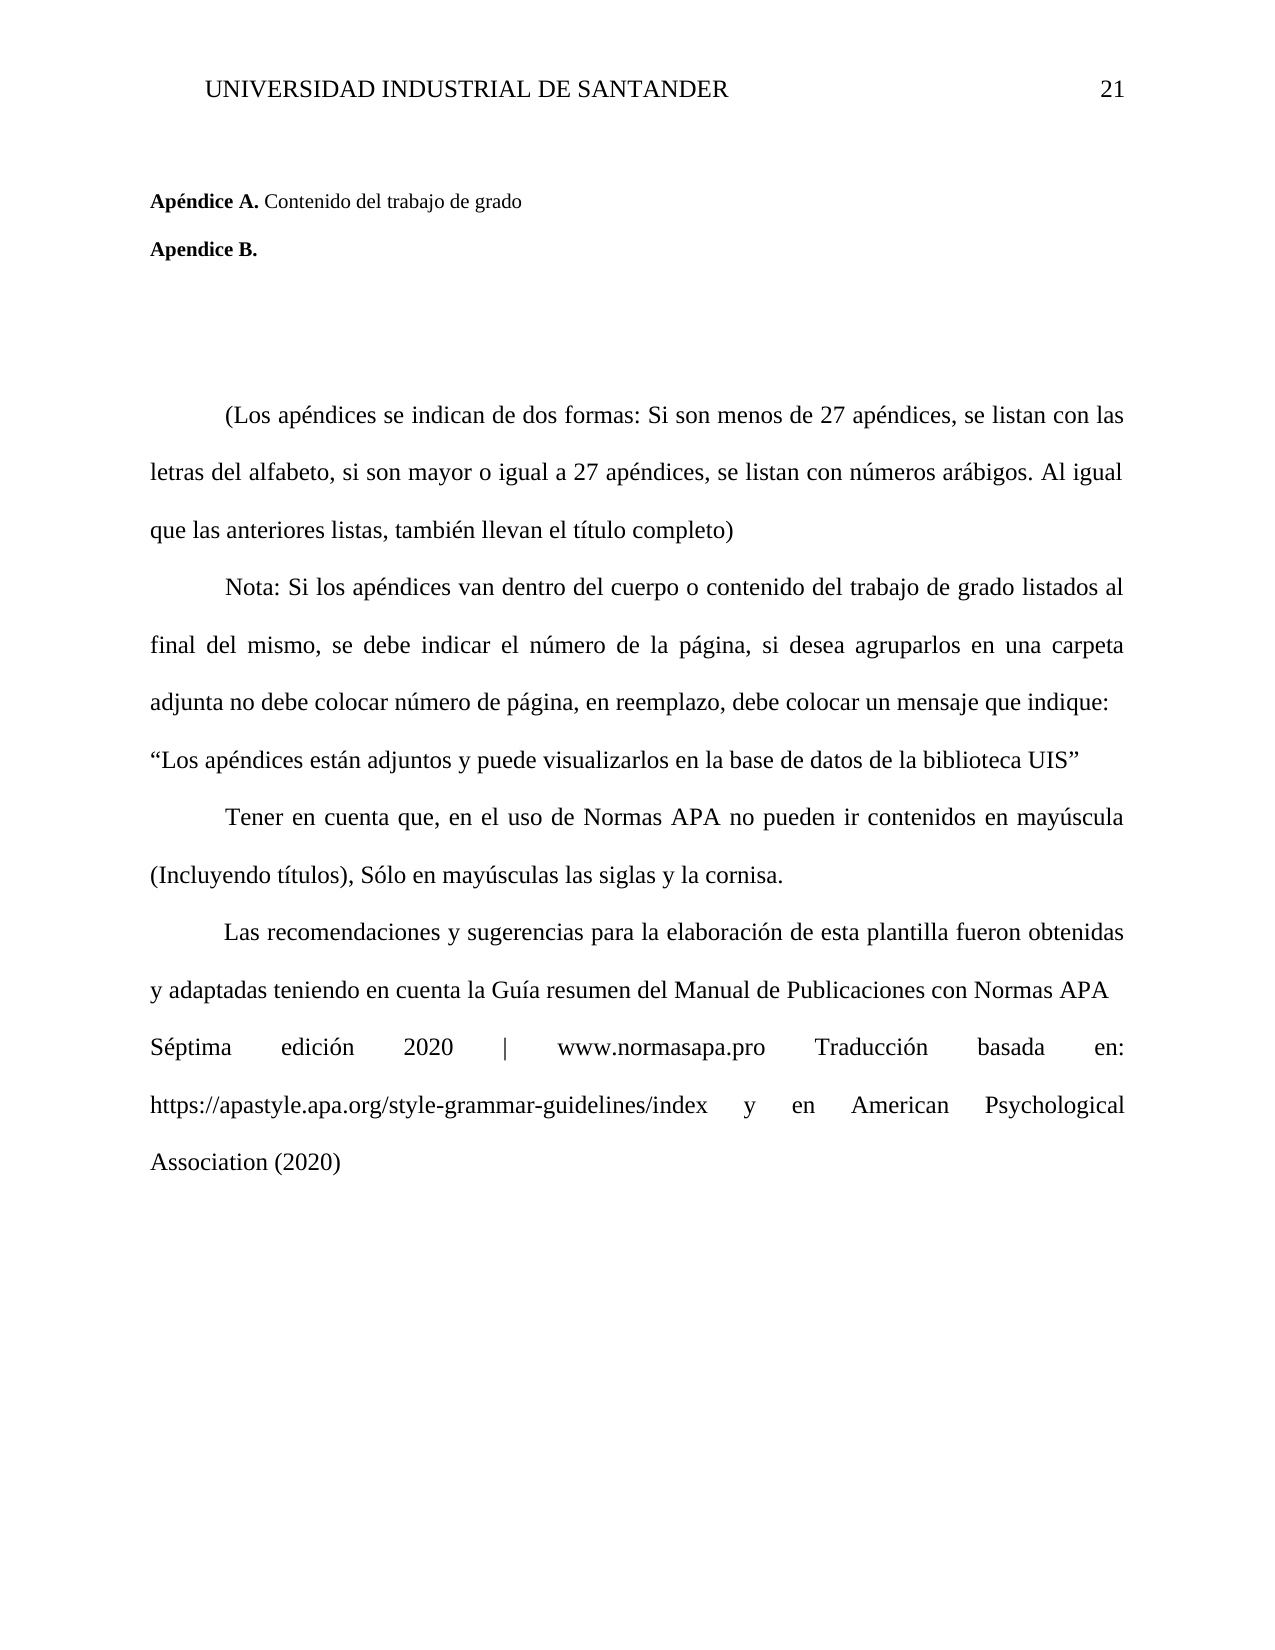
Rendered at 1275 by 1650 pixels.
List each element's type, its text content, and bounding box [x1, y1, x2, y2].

text (Los apéndices se indican de dos formas: Si son menos de 27 apéndices, se listan con las letras del alfabeto, si son mayor o igual a 27 apéndices, se listan con números arábigos. Al igual que las anteriores listas, también llevan el título completo) [150, 400, 1125, 544]
text Séptima edición 2020 | www.normasapa.pro Traducción basada en: https://apastyle.apa.org/style-grammar-guidelines/index y en American Psychological Association (2020) [150, 1032, 1125, 1176]
text “Los apéndices están adjuntos y puede visualizarlos en la base de datos de la biblioteca UIS” [150, 745, 1125, 774]
text Las recomendaciones y sugerencias para la elaboración de esta plantilla fueron obtenidas y adaptadas teniendo en cuenta la Guía resumen del Manual de Publicaciones con Normas APA [150, 917, 1125, 1004]
subtitle Apendice B. [150, 237, 1125, 261]
text Tener en cuenta que, en el uso de Normas APA no pueden ir contenidos en mayúscula (Incluyendo títulos), Sólo en mayúsculas las siglas y la cornisa. [150, 802, 1125, 889]
subtitle Apéndice A. Contenido del trabajo de grado [150, 189, 1125, 213]
text Nota: Si los apéndices van dentro del cuerpo o contenido del trabajo de grado listados al final del mismo, se debe indicar el número de la página, si desea agruparlos en una carpeta adjunta no debe colocar número de página, en reemplazo, debe colocar un mensaje que indique: [150, 572, 1125, 716]
